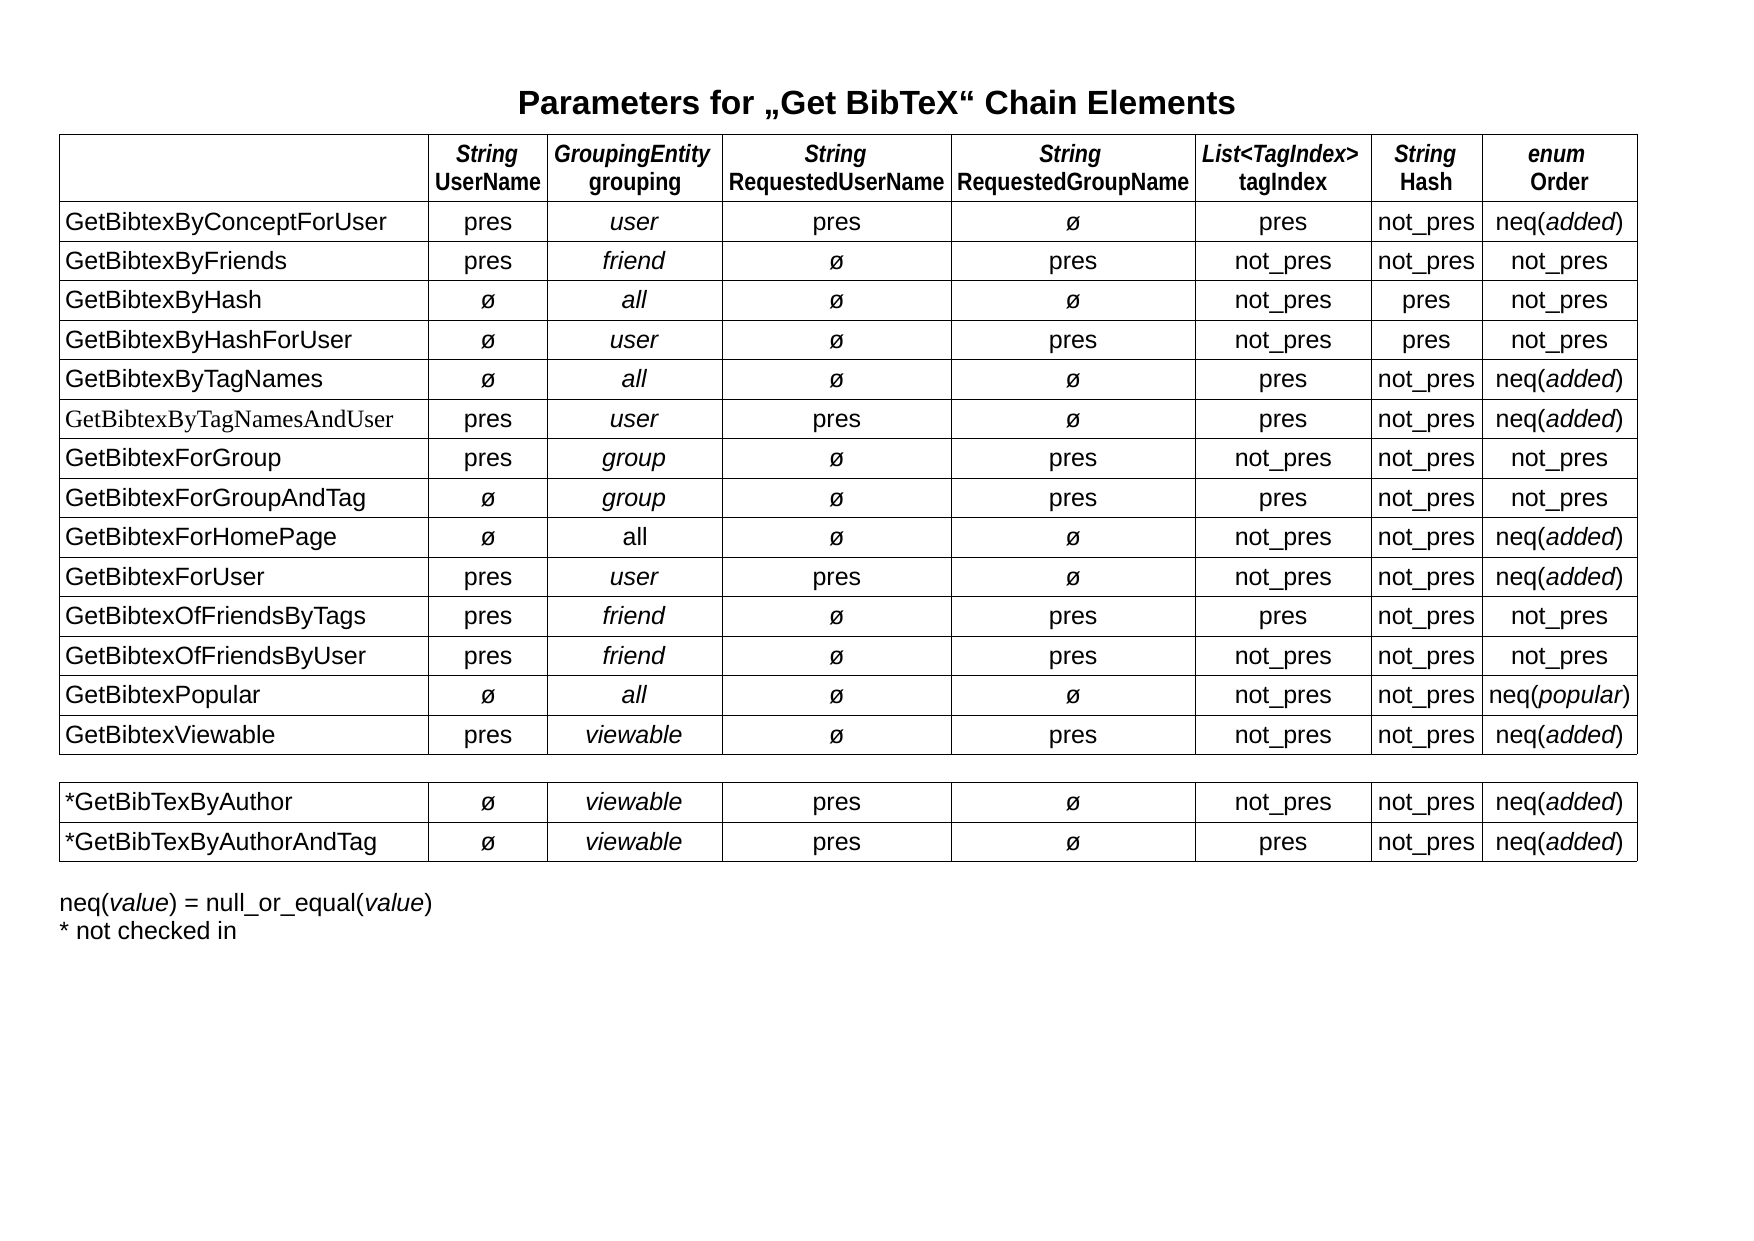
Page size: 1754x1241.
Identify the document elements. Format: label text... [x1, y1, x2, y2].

table_cell not_pres [1483, 242, 1637, 280]
table_cell pres [723, 823, 951, 861]
table_cell pres [429, 400, 547, 438]
table_cell neq(added) [1483, 558, 1637, 596]
table_cell all [548, 281, 722, 320]
table_cell group [548, 439, 722, 478]
table_cell ø [723, 281, 951, 320]
table_cell not_pres [1372, 676, 1482, 715]
table_cell GetBibtexForGroup [60, 439, 428, 478]
table_cell pres [1196, 400, 1371, 438]
table_cell ø [723, 439, 951, 478]
table_header String Hash [1372, 135, 1482, 201]
table_cell ø [952, 202, 1195, 241]
table_cell ø [723, 716, 951, 754]
table_cell neq(added) [1483, 202, 1637, 241]
table_cell GetBibtexPopular [60, 676, 428, 715]
table_cell pres [952, 716, 1195, 754]
table_cell pres [429, 597, 547, 636]
table_cell not_pres [1483, 321, 1637, 359]
table_cell not_pres [1483, 637, 1637, 675]
table_header viewable [548, 783, 722, 822]
table_cell pres [952, 321, 1195, 359]
table_cell ø [952, 558, 1195, 596]
table_cell ø [952, 518, 1195, 557]
table_cell pres [723, 400, 951, 438]
text neq(value) = null_or_equal(value) [59, 889, 1695, 917]
table_cell neq(added) [1483, 400, 1637, 438]
table_cell GetBibtexForGroupAndTag [60, 479, 428, 517]
table_cell pres [952, 637, 1195, 675]
table_cell pres [1196, 479, 1371, 517]
table_cell GetBibtexForHomePage [60, 518, 428, 557]
table_cell pres [1196, 360, 1371, 399]
table_cell pres [952, 597, 1195, 636]
table_cell ø [952, 400, 1195, 438]
table_cell ø [952, 676, 1195, 715]
table_cell viewable [548, 716, 722, 754]
table_cell *GetBibTexByAuthorAndTag [60, 823, 428, 861]
table_cell not_pres [1372, 637, 1482, 675]
table_cell not_pres [1372, 518, 1482, 557]
table_cell not_pres [1196, 676, 1371, 715]
table_cell not_pres [1483, 439, 1637, 478]
table_cell pres [1196, 823, 1371, 861]
table_cell friend [548, 597, 722, 636]
table_cell ø [429, 823, 547, 861]
table_cell not_pres [1372, 439, 1482, 478]
table_cell not_pres [1196, 518, 1371, 557]
table_cell GetBibtexForUser [60, 558, 428, 596]
table_cell not_pres [1483, 281, 1637, 320]
table_header not_pres [1196, 783, 1371, 822]
table_cell ø [723, 597, 951, 636]
table_cell pres [429, 242, 547, 280]
table_header String UserName [429, 135, 547, 201]
table_header *GetBibTexByAuthor [60, 783, 428, 822]
table_cell pres [952, 479, 1195, 517]
table_cell GetBibtexViewable [60, 716, 428, 754]
table_cell not_pres [1196, 321, 1371, 359]
table_cell not_pres [1372, 400, 1482, 438]
table_cell not_pres [1196, 716, 1371, 754]
table_cell pres [1196, 202, 1371, 241]
table_cell ø [429, 321, 547, 359]
table_cell not_pres [1196, 637, 1371, 675]
table_cell pres [723, 202, 951, 241]
table_cell neq(added) [1483, 823, 1637, 861]
table_cell pres [952, 242, 1195, 280]
table_cell all [548, 518, 722, 557]
table_cell viewable [548, 823, 722, 861]
table_cell GetBibtexByConceptForUser [60, 202, 428, 241]
table_header List<TagIndex> tagIndex [1196, 135, 1371, 201]
table_cell pres [429, 558, 547, 596]
table_cell GetBibtexByHashForUser [60, 321, 428, 359]
table_cell GetBibtexByHash [60, 281, 428, 320]
table_header ø [429, 783, 547, 822]
table_cell ø [952, 281, 1195, 320]
table_cell neq(added) [1483, 518, 1637, 557]
table_cell user [548, 321, 722, 359]
table_header neq(added) [1483, 783, 1637, 822]
table_cell not_pres [1372, 479, 1482, 517]
table_cell ø [723, 637, 951, 675]
table_cell user [548, 202, 722, 241]
table_cell pres [1372, 321, 1482, 359]
table_cell pres [429, 439, 547, 478]
table_cell ø [429, 518, 547, 557]
table_cell not_pres [1372, 558, 1482, 596]
table_cell pres [952, 439, 1195, 478]
table_cell pres [429, 637, 547, 675]
table_cell not_pres [1372, 242, 1482, 280]
table_cell GetBibtexOfFriendsByTags [60, 597, 428, 636]
table_cell neq(added) [1483, 360, 1637, 399]
table_cell ø [723, 676, 951, 715]
table_cell ø [429, 281, 547, 320]
table_cell not_pres [1483, 597, 1637, 636]
table_cell group [548, 479, 722, 517]
table_cell not_pres [1196, 242, 1371, 280]
table_cell not_pres [1483, 479, 1637, 517]
table_header String RequestedUserName [723, 135, 951, 201]
table_cell pres [1196, 597, 1371, 636]
table_cell not_pres [1196, 558, 1371, 596]
table_cell neq(added) [1483, 716, 1637, 754]
table_header not_pres [1372, 783, 1482, 822]
table_cell not_pres [1196, 281, 1371, 320]
table_header enum Order [1483, 135, 1637, 201]
table_cell ø [429, 676, 547, 715]
table_cell not_pres [1372, 360, 1482, 399]
table_cell friend [548, 637, 722, 675]
table_header pres [723, 783, 951, 822]
table_cell all [548, 360, 722, 399]
table_cell ø [429, 360, 547, 399]
table_cell not_pres [1372, 202, 1482, 241]
table_cell pres [429, 202, 547, 241]
table_cell ø [952, 823, 1195, 861]
table_cell not_pres [1196, 439, 1371, 478]
table_cell ø [723, 360, 951, 399]
table_cell user [548, 400, 722, 438]
table_cell not_pres [1372, 597, 1482, 636]
table_cell not_pres [1372, 823, 1482, 861]
table_cell GetBibtexOfFriendsByUser [60, 637, 428, 675]
table_cell ø [723, 242, 951, 280]
table_cell ø [429, 479, 547, 517]
table_cell friend [548, 242, 722, 280]
table_cell user [548, 558, 722, 596]
table_cell GetBibtexByTagNames [60, 360, 428, 399]
table_cell ø [723, 518, 951, 557]
table_cell not_pres [1372, 716, 1482, 754]
table_header [60, 135, 428, 201]
table_cell pres [723, 558, 951, 596]
table_header String RequestedGroupName [952, 135, 1195, 201]
table_header ø [952, 783, 1195, 822]
subtitle Parameters for „Get BibTeX“ Chain Elements [59, 84, 1695, 122]
table_cell GetBibtexByFriends [60, 242, 428, 280]
table_cell ø [723, 321, 951, 359]
table_cell all [548, 676, 722, 715]
table_header GroupingEntity grouping [548, 135, 722, 201]
table_cell GetBibtexByTagNamesAndUser [60, 400, 428, 438]
table_cell pres [1372, 281, 1482, 320]
table_cell neq(popular) [1483, 676, 1637, 715]
table_cell pres [429, 716, 547, 754]
table_cell ø [952, 360, 1195, 399]
text * not checked in [59, 917, 1695, 945]
table_cell ø [723, 479, 951, 517]
